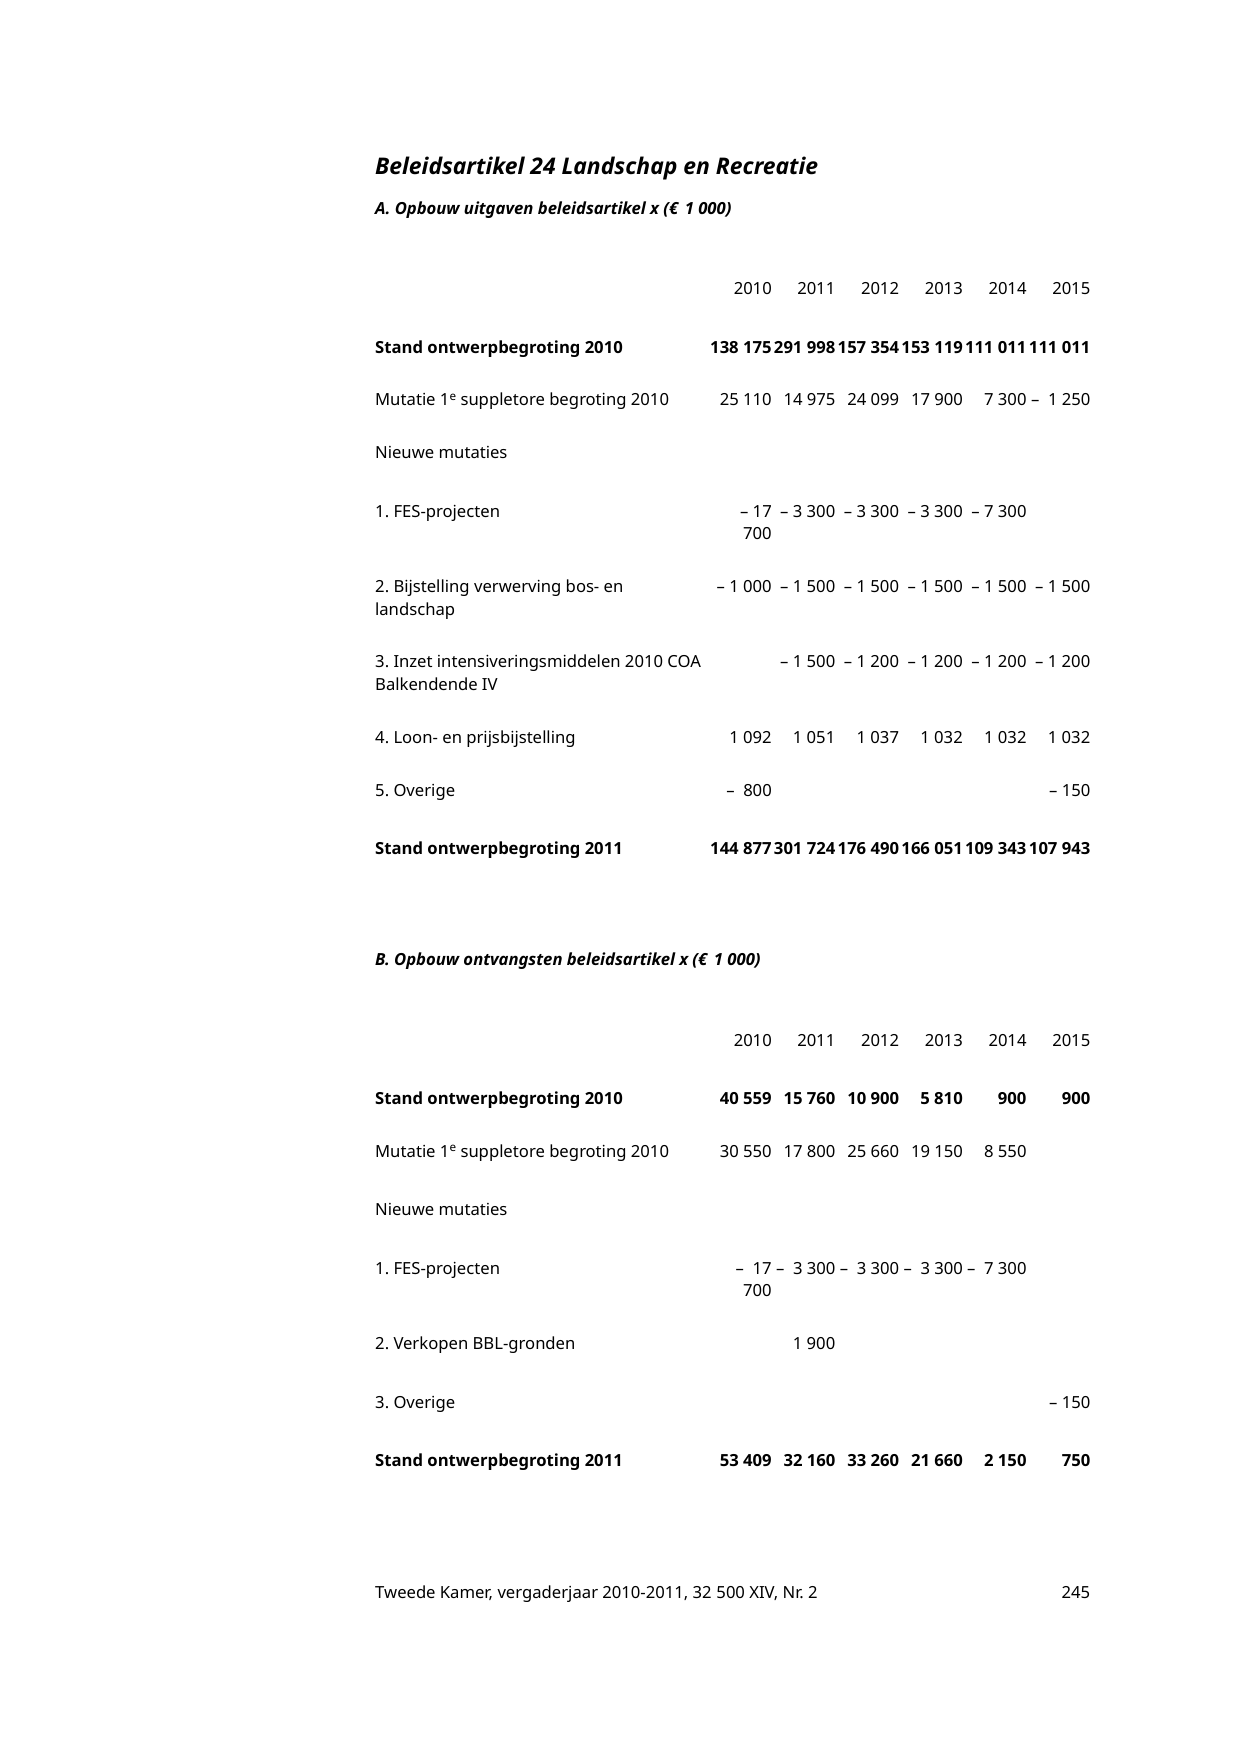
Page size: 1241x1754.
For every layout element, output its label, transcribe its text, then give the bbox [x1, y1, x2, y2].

table_cell Nieuwe mutaties [375, 1198, 708, 1256]
table_cell [708, 1390, 771, 1449]
table_cell 138 175 [708, 335, 771, 388]
table_cell 17 800 [771, 1140, 835, 1198]
table_cell 53 409 [708, 1449, 771, 1501]
table_cell [963, 1332, 1026, 1390]
table_cell – 3 300 [835, 499, 899, 574]
table_header 2014 [963, 277, 1026, 335]
table_cell [771, 778, 835, 837]
table_cell 33 260 [835, 1449, 899, 1501]
table_cell Mutatie 1e suppletore begroting 2010 [375, 388, 708, 441]
table_cell 7 300 [963, 388, 1026, 441]
table_cell [835, 778, 899, 837]
table_cell 15 760 [771, 1087, 835, 1139]
table_cell 301 724 [771, 837, 835, 889]
table_cell Mutatie 1e suppletore begroting 2010 [375, 1140, 708, 1198]
table_header [375, 1028, 708, 1087]
text B. Opbouw ontvangsten beleidsartikel x (€ 1 000) [375, 948, 1090, 970]
table_cell – 3 300 [899, 1256, 963, 1332]
table_cell 8 550 [963, 1140, 1026, 1198]
table_cell [835, 441, 899, 499]
table_cell 1 037 [835, 725, 899, 778]
table_header 2010 [708, 1028, 771, 1087]
table_header 2015 [1026, 1028, 1090, 1087]
table_cell [899, 778, 963, 837]
table_cell [708, 1198, 771, 1256]
table_cell – 3 300 [771, 499, 835, 574]
table_cell Stand ontwerpbegroting 2010 [375, 1087, 708, 1139]
table_cell – 1 200 [835, 650, 899, 725]
table_header 2013 [899, 277, 963, 335]
table_cell – 1 200 [963, 650, 1026, 725]
table_cell 40 559 [708, 1087, 771, 1139]
table_cell [1026, 499, 1090, 574]
table_cell [1026, 1198, 1090, 1256]
table_cell 1. FES-projecten [375, 1256, 708, 1332]
table_cell 14 975 [771, 388, 835, 441]
table_cell 157 354 [835, 335, 899, 388]
text A. Opbouw uitgaven beleidsartikel x (€ 1 000) [375, 196, 1090, 219]
table_cell 5. Overige [375, 778, 708, 837]
table_header 2011 [771, 277, 835, 335]
table_cell 25 660 [835, 1140, 899, 1198]
table_cell 107 943 [1026, 837, 1090, 889]
subtitle Beleidsartikel 24 Landschap en Recreatie [375, 150, 1090, 181]
table_cell – 7 300 [963, 499, 1026, 574]
table_cell – 1 500 [835, 575, 899, 650]
table_cell 291 998 [771, 335, 835, 388]
table_header 2015 [1026, 277, 1090, 335]
table_cell 32 160 [771, 1449, 835, 1501]
table_cell – 1 500 [1026, 575, 1090, 650]
table_cell 3. Overige [375, 1390, 708, 1449]
table_cell [963, 441, 1026, 499]
table_cell Stand ontwerpbegroting 2011 [375, 1449, 708, 1501]
table_cell – 1 500 [899, 575, 963, 650]
table_cell 109 343 [963, 837, 1026, 889]
table_cell 30 550 [708, 1140, 771, 1198]
table_cell – 1 500 [771, 650, 835, 725]
table_cell 1 900 [771, 1332, 835, 1390]
table_cell 2. Verkopen BBL-gronden [375, 1332, 708, 1390]
table_cell [899, 1390, 963, 1449]
table_header 2011 [771, 1028, 835, 1087]
table_cell 111 011 [1026, 335, 1090, 388]
table_cell – 17 700 [708, 1256, 771, 1332]
table_cell 3. Inzet intensiveringsmiddelen 2010 COA Balkendende IV [375, 650, 708, 725]
table_cell [1026, 441, 1090, 499]
table_cell Stand ontwerpbegroting 2010 [375, 335, 708, 388]
table_cell – 3 300 [835, 1256, 899, 1332]
table_cell 111 011 [963, 335, 1026, 388]
table_cell 5 810 [899, 1087, 963, 1139]
table_cell Nieuwe mutaties [375, 441, 708, 499]
table_header 2012 [835, 277, 899, 335]
table_cell 750 [1026, 1449, 1090, 1501]
table_cell 900 [1026, 1087, 1090, 1139]
table_cell [899, 1198, 963, 1256]
table_cell 153 119 [899, 335, 963, 388]
table_cell – 800 [708, 778, 771, 837]
table_cell Stand ontwerpbegroting 2011 [375, 837, 708, 889]
table_cell – 7 300 [963, 1256, 1026, 1332]
table_cell [708, 1332, 771, 1390]
table_cell [771, 441, 835, 499]
table_cell [1026, 1140, 1090, 1198]
table_cell 166 051 [899, 837, 963, 889]
table_cell – 3 300 [771, 1256, 835, 1332]
table_cell – 150 [1026, 778, 1090, 837]
table_cell – 1 200 [899, 650, 963, 725]
table_cell 2. Bijstelling verwerving bos- en landschap [375, 575, 708, 650]
table_cell 1 092 [708, 725, 771, 778]
table_header 2012 [835, 1028, 899, 1087]
table_cell [963, 1198, 1026, 1256]
table_cell [899, 441, 963, 499]
table_cell [1026, 1256, 1090, 1332]
table_header 2013 [899, 1028, 963, 1087]
table_cell [835, 1332, 899, 1390]
table_cell [963, 1390, 1026, 1449]
table_cell 1 051 [771, 725, 835, 778]
table_cell – 1 500 [963, 575, 1026, 650]
table_cell [963, 778, 1026, 837]
table_cell 900 [963, 1087, 1026, 1139]
table_cell – 17 700 [708, 499, 771, 574]
table_cell – 150 [1026, 1390, 1090, 1449]
table_cell 144 877 [708, 837, 771, 889]
table_cell 4. Loon- en prijsbijstelling [375, 725, 708, 778]
table_cell 10 900 [835, 1087, 899, 1139]
table_cell 24 099 [835, 388, 899, 441]
table_cell [771, 1198, 835, 1256]
table_cell 1 032 [963, 725, 1026, 778]
table_cell 19 150 [899, 1140, 963, 1198]
table_header 2010 [708, 277, 771, 335]
table_cell 1. FES-projecten [375, 499, 708, 574]
table_cell [1026, 1332, 1090, 1390]
table_cell 176 490 [835, 837, 899, 889]
table_header [375, 277, 708, 335]
table_cell 21 660 [899, 1449, 963, 1501]
table_cell – 1 500 [771, 575, 835, 650]
table_cell 17 900 [899, 388, 963, 441]
table_cell [771, 1390, 835, 1449]
table_cell [708, 441, 771, 499]
table_cell 1 032 [899, 725, 963, 778]
table_header 2014 [963, 1028, 1026, 1087]
table_cell – 1 000 [708, 575, 771, 650]
table_cell 25 110 [708, 388, 771, 441]
table_cell – 1 200 [1026, 650, 1090, 725]
table_cell [899, 1332, 963, 1390]
table_cell [835, 1390, 899, 1449]
table_cell [835, 1198, 899, 1256]
table_cell [708, 650, 771, 725]
table_cell 1 032 [1026, 725, 1090, 778]
table_cell – 1 250 [1026, 388, 1090, 441]
table_cell – 3 300 [899, 499, 963, 574]
table_cell 2 150 [963, 1449, 1026, 1501]
